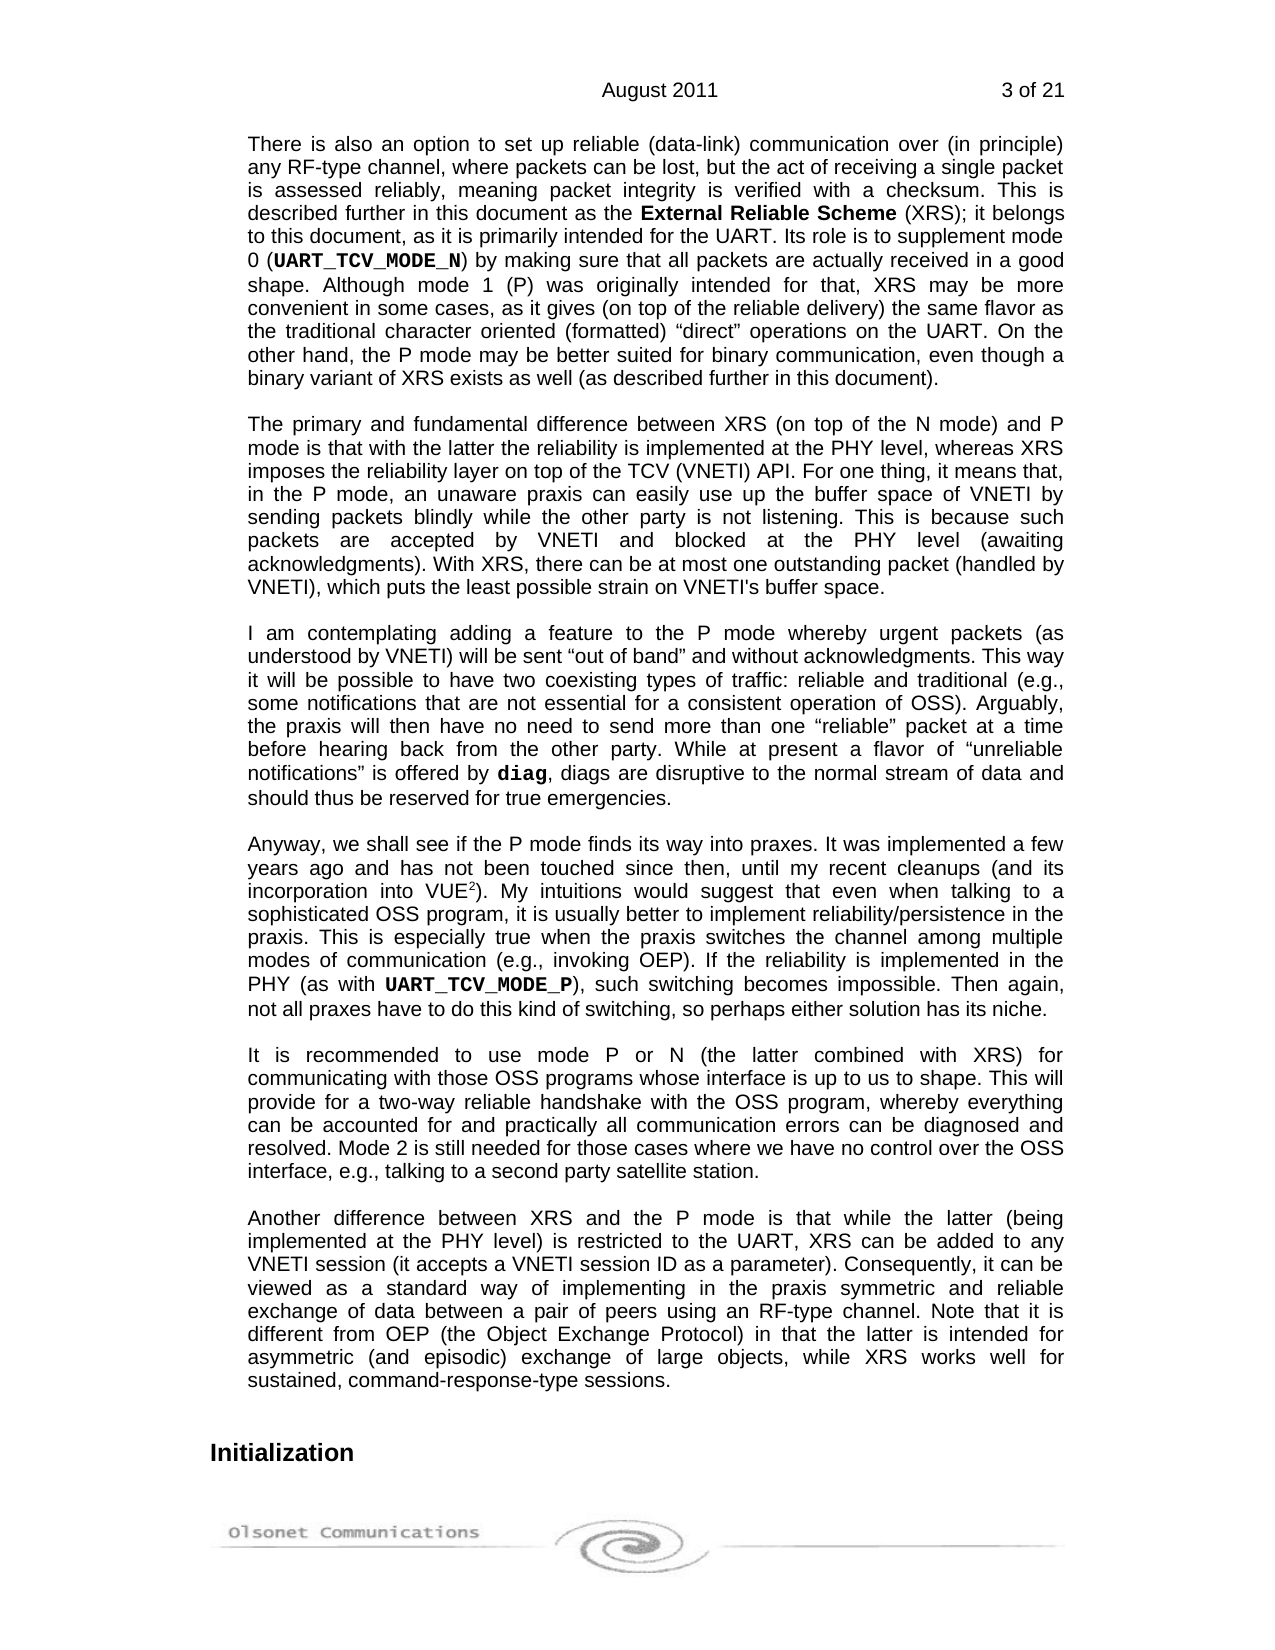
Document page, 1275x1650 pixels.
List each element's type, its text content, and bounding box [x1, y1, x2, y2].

text Another difference between XRS and the P mode is that while the latter (being implemented at the PHY level) is restricted to the UART, XRS can be added to any VNETI session (it accepts a VNETI session ID as a parameter). Consequently, it can be viewed as a standard way of implementing in the praxis symmetric and reliable exchange of data between a pair of peers using an RF-type channel. Note that it is different from OEP (the Object Exchange Protocol) in that the latter is intended for asymmetric (and episodic) exchange of large objects, while XRS works well for sustained, command-response-type sessions. [247, 1206, 1065, 1392]
text There is also an option to set up reliable (data-link) communication over (in principle) any RF-type channel, where packets can be lost, but the act of receiving a single packet is assessed reliably, meaning packet integrity is verified with a checksum. This is described further in this document as the External Reliable Scheme (XRS); it belongs to this document, as it is primarily intended for the UART. Its role is to supplement mode 0 (UART_TCV_MODE_N) by making sure that all packets are actually received in a good shape. Although mode 1 (P) was originally intended for that, XRS may be more convenient in some cases, as it gives (on top of the reliable delivery) the same flavor as the traditional character oriented (formatted) “direct” operations on the UART. On the other hand, the P mode may be better suited for binary communication, even though a binary variant of XRS exists as well (as described further in this document). [247, 132, 1065, 389]
text It is recommended to use mode P or N (the latter combined with XRS) for communicating with those OSS programs whose interface is up to us to shape. This will provide for a two-way reliable handshake with the OSS program, whereby everything can be accounted for and practically all communication errors can be diagnosed and resolved. Mode 2 is still needed for those cases where we have no control over the OSS interface, e.g., talking to a second party satellite station. [247, 1044, 1065, 1183]
subtitle Initialization [210, 1439, 1065, 1467]
text The primary and fundamental difference between XRS (on top of the N mode) and P mode is that with the latter the reliability is implemented at the PHY level, whereas XRS imposes the reliability layer on top of the TCV (VNETI) API. For one thing, it means that, in the P mode, an unaware praxis can easily use up the buffer space of VNETI by sending packets blindly while the other party is not listening. This is because such packets are accepted by VNETI and blocked at the PHY level (awaiting acknowledgments). With XRS, there can be at most one outstanding packet (handled by VNETI), which puts the least possible strain on VNETI's buffer space. [247, 413, 1065, 599]
picture [210, 1504, 1065, 1596]
text I am contemplating adding a feature to the P mode whereby urgent packets (as understood by VNETI) will be sent “out of band” and without acknowledgments. This way it will be possible to have two coexisting types of traffic: reliable and traditional (e.g., some notifications that are not essential for a consistent operation of OSS). Arguably, the praxis will then have no need to send more than one “reliable” packet at a time before hearing back from the other party. While at present a flavor of “unreliable notifications” is offered by diag, diags are disruptive to the normal stream of data and should thus be reserved for true emergencies. [247, 622, 1065, 809]
text Anyway, we shall see if the P mode finds its way into praxes. It was implemented a few years ago and has not been touched since then, until my recent cleanups (and its incorporation into VUE2). My intuitions would suggest that even when talking to a sophisticated OSS program, it is usually better to implement reliability/persistence in the praxis. This is especially true when the praxis switches the channel among multiple modes of communication (e.g., invoking OEP). If the reliability is implemented in the PHY (as with UART_TCV_MODE_P), such switching becomes impossible. Then again, not all praxes have to do this kind of switching, so perhaps either solution has its niche. [247, 833, 1065, 1021]
